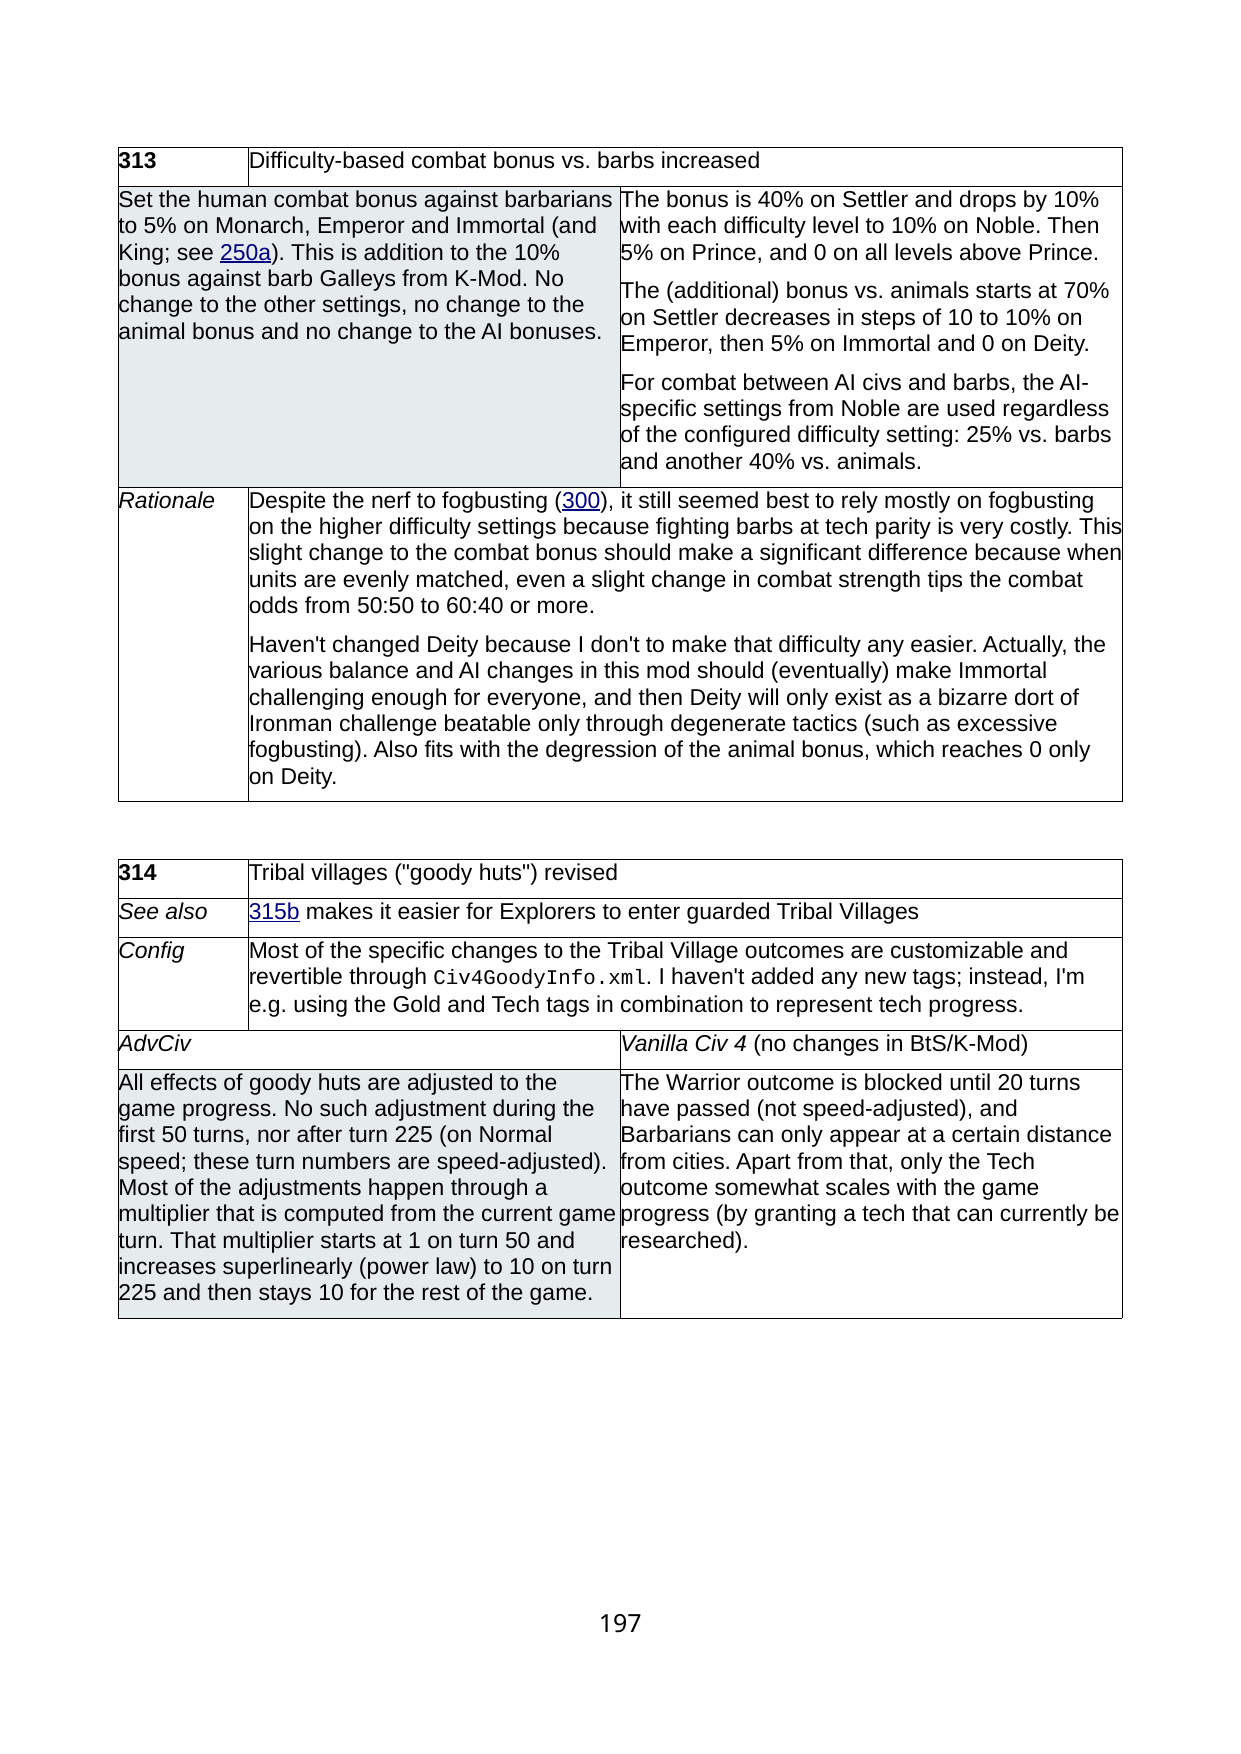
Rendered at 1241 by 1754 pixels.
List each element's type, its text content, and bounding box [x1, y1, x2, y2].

table_cell Most of the specific changes to the Tribal Village outcomes are customizable and revertible through Civ4GoodyInfo.xml. I haven't added any new tags; instead, I'm e.g. using the Gold and Tech tags in combination to represent tech progress. [249, 938, 1122, 1029]
table_cell AdvCiv [119, 1031, 620, 1068]
table_header Difficulty-based combat bonus vs. barbs increased [249, 148, 1122, 186]
table_header 313 [119, 148, 248, 186]
table_cell Vanilla Civ 4 (no changes in BtS/K-Mod) [621, 1031, 1122, 1068]
table_header Tribal villages ("goody huts") revised [249, 860, 1122, 898]
table_cell See also [119, 899, 248, 937]
table_cell Despite the nerf to fogbusting (300), it still seemed best to rely mostly on fogbusting on the higher difficulty settings because fighting barbs at tech parity is very costly. This slight change to the combat bonus should make a significant difference because when units are evenly matched, even a slight change in combat strength tips the combat odds from 50:50 to 60:40 or more. Haven't changed Deity because I don't to make that difficulty any easier. Actually, the various balance and AI changes in this mod should (eventually) make Immortal challenging enough for everyone, and then Deity will only exist as a bizarre dort of Ironman challenge beatable only through degenerate tactics (such as excessive fogbusting). Also fits with the degression of the animal bonus, which reaches 0 only on Deity. [249, 488, 1122, 801]
table_cell Set the human combat bonus against barbarians to 5% on Monarch, Emperor and Immortal (and King; see 250a). This is addition to the 10% bonus against barb Galleys from K-Mod. No change to the other settings, no change to the animal bonus and no change to the AI bonuses. [119, 187, 620, 487]
table_cell The bonus is 40% on Settler and drops by 10% with each difficulty level to 10% on Noble. Then 5% on Prince, and 0 on all levels above Prince. The (additional) bonus vs. animals starts at 70% on Settler decreases in steps of 10 to 10% on Emperor, then 5% on Immortal and 0 on Deity. For combat between AI civs and barbs, the AI-specific settings from Noble are used regardless of the configured difficulty setting: 25% vs. barbs and another 40% vs. animals. [621, 187, 1122, 487]
table_cell Rationale [119, 488, 248, 801]
table_cell 315b makes it easier for Explorers to enter guarded Tribal Villages [249, 899, 1122, 937]
table_cell Config [119, 938, 248, 1029]
table_cell The Warrior outcome is blocked until 20 turns have passed (not speed-adjusted), and Barbarians can only appear at a certain distance from cities. Apart from that, only the Tech outcome somewhat scales with the game progress (by granting a tech that can currently be researched). [621, 1070, 1122, 1318]
table_header 314 [119, 860, 248, 898]
table_cell All effects of goody huts are adjusted to the game progress. No such adjustment during the first 50 turns, nor after turn 225 (on Normal speed; these turn numbers are speed-adjusted). Most of the adjustments happen through a multiplier that is computed from the current game turn. That multiplier starts at 1 on turn 50 and increases superlinearly (power law) to 10 on turn 225 and then stays 10 for the rest of the game. [119, 1070, 620, 1318]
